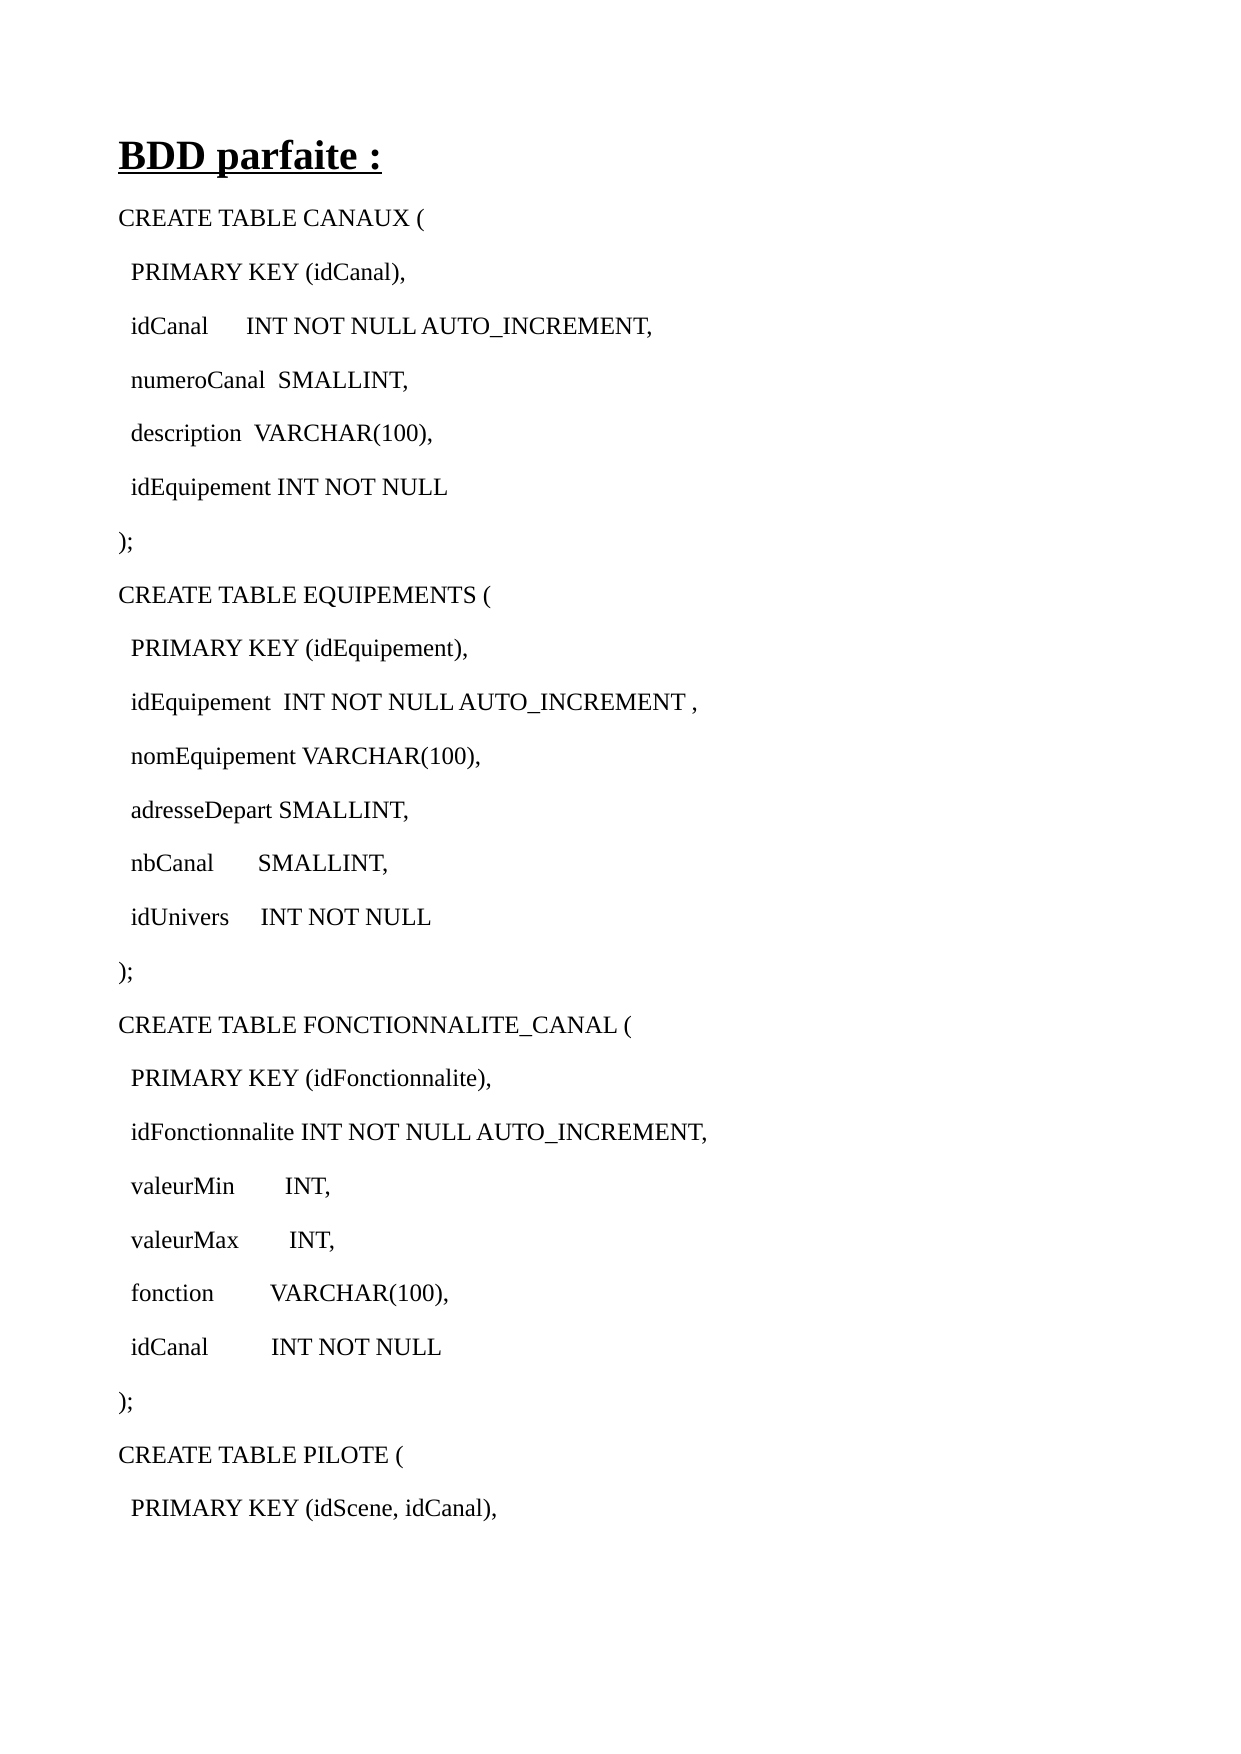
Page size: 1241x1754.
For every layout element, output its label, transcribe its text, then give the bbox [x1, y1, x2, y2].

subtitle ); [118, 526, 1122, 555]
subtitle idEquipement INT NOT NULL AUTO_INCREMENT , [118, 687, 1122, 716]
subtitle PRIMARY KEY (idScene, idCanal), [118, 1493, 1122, 1522]
subtitle fonction VARCHAR(100), [118, 1278, 1122, 1307]
subtitle numeroCanal SMALLINT, [118, 365, 1122, 393]
subtitle PRIMARY KEY (idFonctionnalite), [118, 1063, 1122, 1092]
subtitle CREATE TABLE FONCTIONNALITE_CANAL ( [118, 1010, 1122, 1038]
subtitle valeurMax INT, [118, 1225, 1122, 1253]
subtitle idEquipement INT NOT NULL [118, 472, 1122, 501]
subtitle description VARCHAR(100), [118, 418, 1122, 447]
subtitle adresseDepart SMALLINT, [118, 795, 1122, 823]
subtitle CREATE TABLE PILOTE ( [118, 1440, 1122, 1468]
subtitle BDD parfaite : [118, 131, 1122, 178]
subtitle CREATE TABLE EQUIPEMENTS ( [118, 580, 1122, 608]
subtitle idCanal INT NOT NULL [118, 1332, 1122, 1361]
subtitle valeurMin INT, [118, 1171, 1122, 1200]
subtitle idCanal INT NOT NULL AUTO_INCREMENT, [118, 311, 1122, 340]
subtitle idUnivers INT NOT NULL [118, 902, 1122, 931]
subtitle ); [118, 956, 1122, 985]
subtitle idFonctionnalite INT NOT NULL AUTO_INCREMENT, [118, 1117, 1122, 1146]
subtitle nbCanal SMALLINT, [118, 848, 1122, 877]
subtitle ); [118, 1386, 1122, 1415]
subtitle nomEquipement VARCHAR(100), [118, 741, 1122, 770]
subtitle CREATE TABLE CANAUX ( [118, 203, 1122, 232]
subtitle PRIMARY KEY (idEquipement), [118, 633, 1122, 662]
subtitle PRIMARY KEY (idCanal), [118, 257, 1122, 286]
